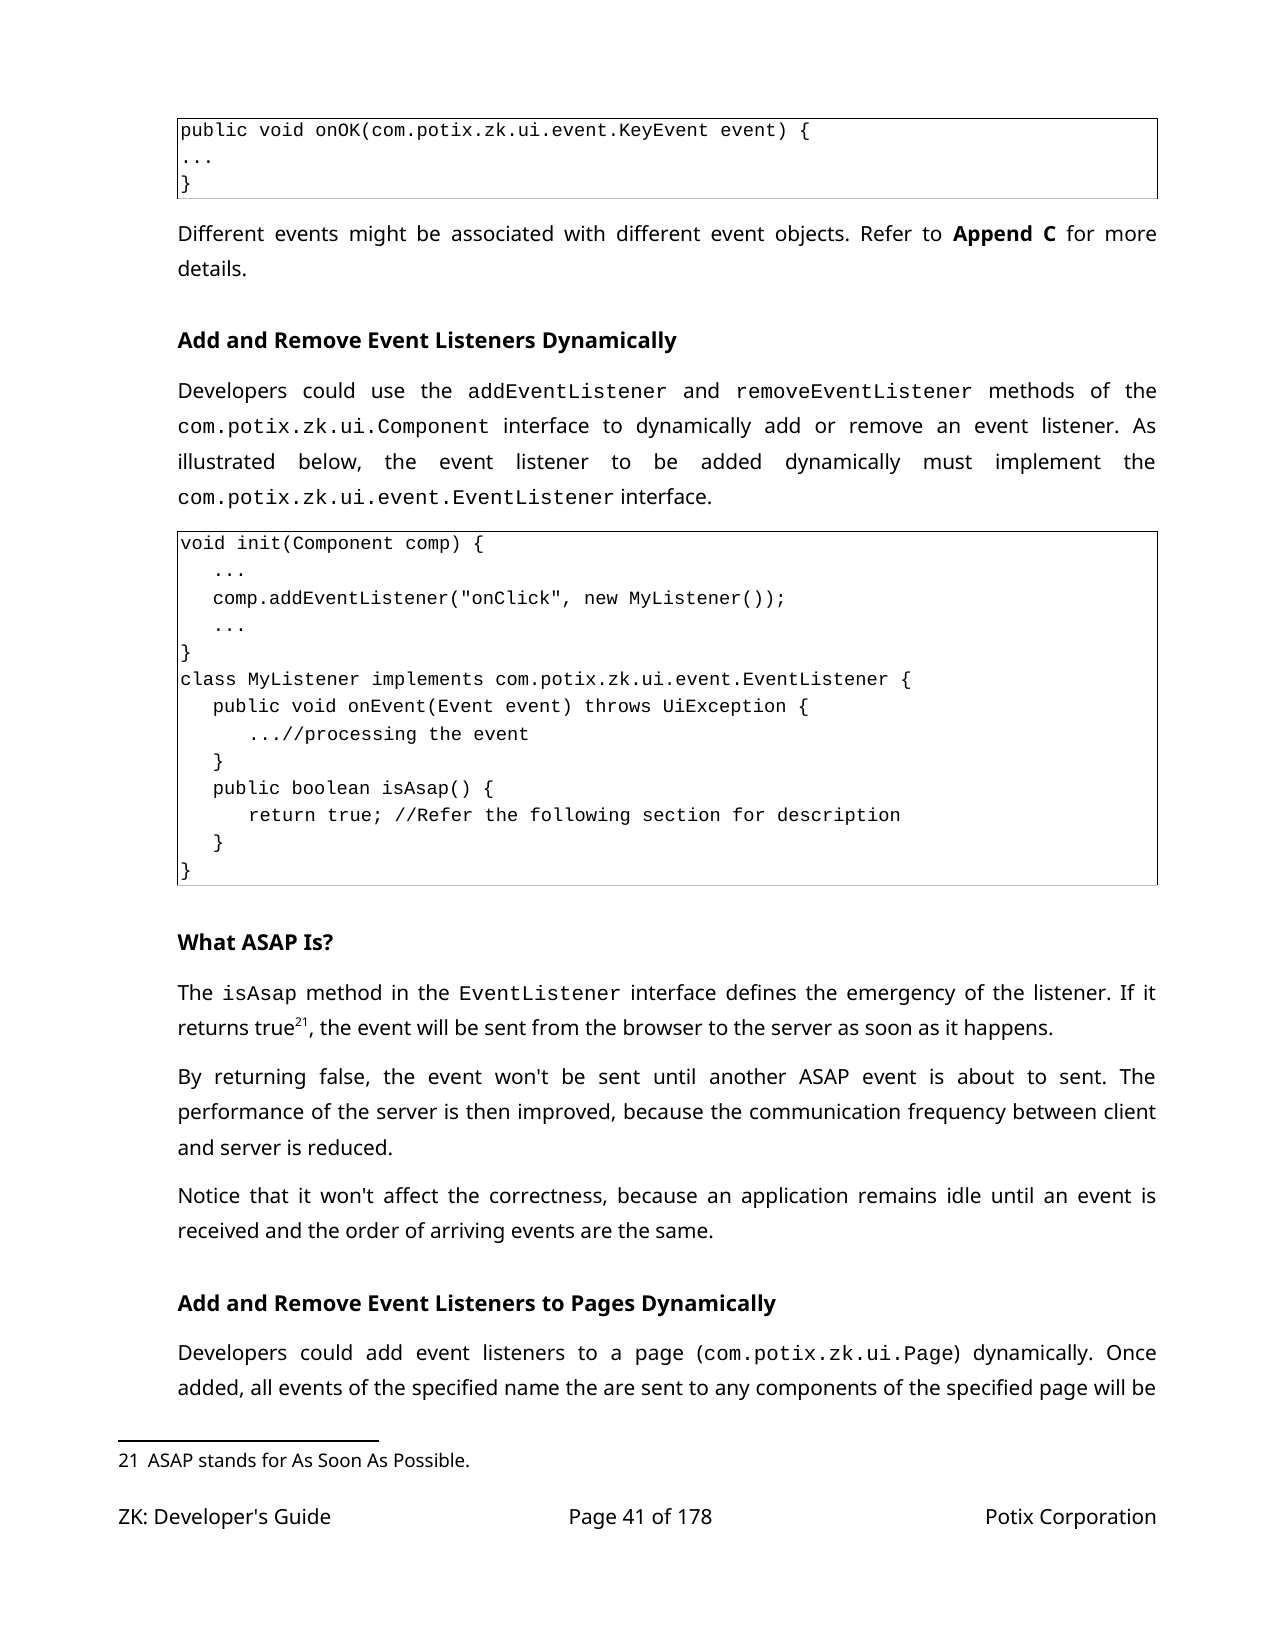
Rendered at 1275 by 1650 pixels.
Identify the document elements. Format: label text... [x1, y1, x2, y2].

text comp.addEventListener("onClick", new MyListener()); [178, 586, 1157, 610]
text } [178, 830, 1157, 854]
text public void onEvent(Event event) throws UiException { [178, 694, 1157, 718]
text ...//processing the event [178, 721, 1157, 746]
text } [178, 640, 1157, 664]
subtitle Add and Remove Event Listeners to Pages Dynamically [177, 1287, 1157, 1317]
subtitle Add and Remove Event Listeners Dynamically [177, 325, 1157, 355]
text Developers could add event listeners to a page (com.potix.zk.ui.Page) dynamically. Once added, all events of the specified name the are sent to any components of the specified page will be [177, 1338, 1157, 1402]
text The isAsap method in the EventListener interface defines the emergency of the listener. If it returns true, the event will be sent from the browser to the server as soon as it happens. [177, 978, 1157, 1042]
text class MyListener implements com.potix.zk.ui.event.EventListener { [178, 667, 1157, 691]
text } [178, 749, 1157, 773]
text Different events might be associated with different event objects. Refer to Append C for more details. [177, 219, 1157, 283]
text return true; //Refer the following section for description [178, 803, 1157, 827]
text public boolean isAsap() { [178, 776, 1157, 800]
text ... [178, 558, 1157, 583]
text void init(Component comp) { [178, 532, 1157, 555]
text public void onOK(com.potix.zk.ui.event.KeyEvent event) { ... } [178, 119, 1157, 198]
subtitle What ASAP Is? [177, 927, 1157, 957]
text ASAP stands for As Soon As Possible. [118, 1447, 1157, 1473]
text Developers could use the addEventListener and removeEventListener methods of the com.potix.zk.ui.Component interface to dynamically add or remove an event listener. As illustrated below, the event listener to be added dynamically must implement the com.potix.zk.ui.event.EventListener interface. [177, 376, 1157, 511]
text ... [178, 613, 1157, 637]
text Notice that it won't affect the correctness, because an application remains idle until an event is received and the order of arriving events are the same. [177, 1181, 1157, 1245]
text By returning false, the event won't be sent until another ASAP event is about to sent. The performance of the server is then improved, because the communication frequency between client and server is reduced. [177, 1062, 1157, 1161]
text } [178, 857, 1157, 885]
